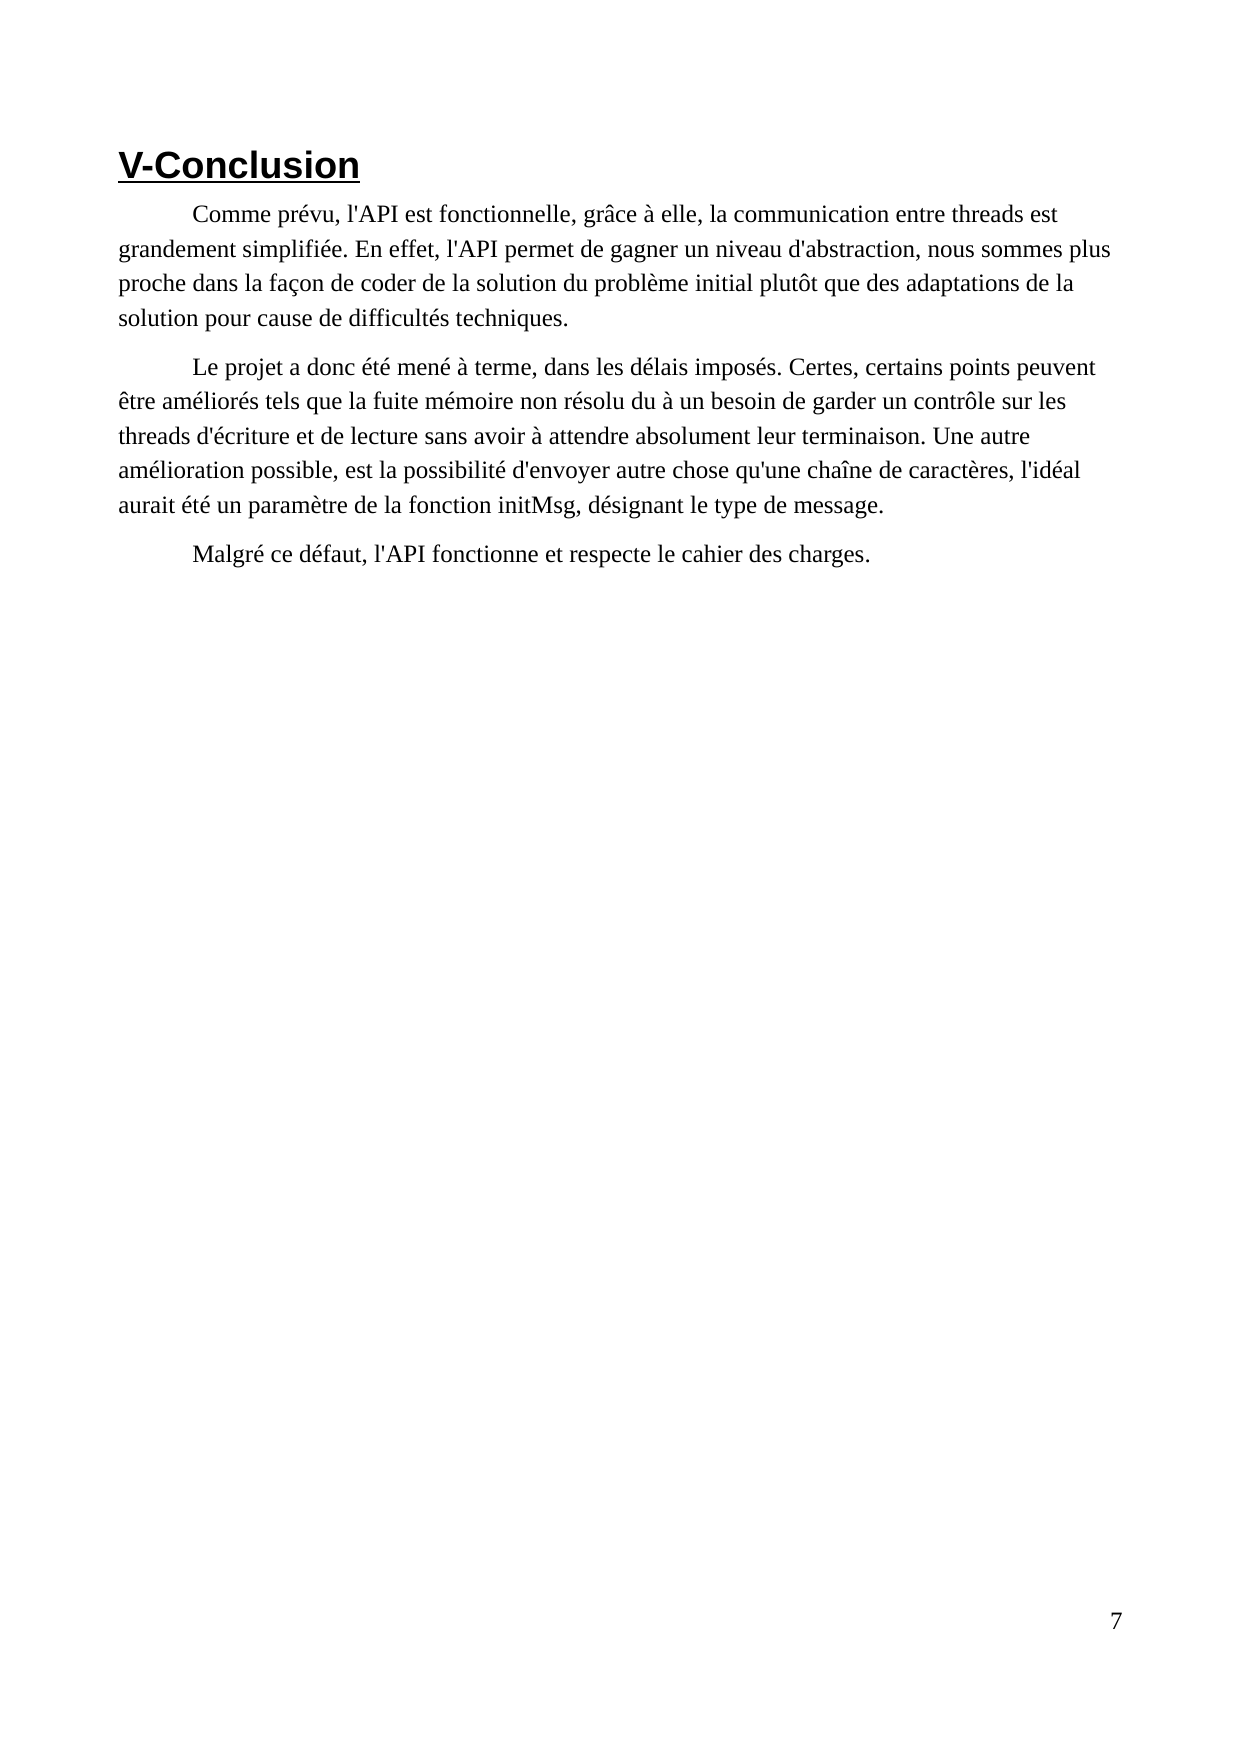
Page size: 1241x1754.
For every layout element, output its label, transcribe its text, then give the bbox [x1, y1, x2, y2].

subtitle V-Conclusion [118, 143, 1122, 187]
text Malgré ce défaut, l'API fonctionne et respecte le cahier des charges. [118, 539, 1122, 567]
text Comme prévu, l'API est fonctionnelle, grâce à elle, la communication entre threads est grandement simplifiée. En effet, l'API permet de gagner un niveau d'abstraction, nous sommes plus proche dans la façon de coder de la solution du problème initial plutôt que des adaptations de la solution pour cause de difficultés techniques. [118, 199, 1122, 331]
text Le projet a donc été mené à terme, dans les délais imposés. Certes, certains points peuvent être améliorés tels que la fuite mémoire non résolu du à un besoin de garder un contrôle sur les threads d'écriture et de lecture sans avoir à attendre absolument leur terminaison. Une autre amélioration possible, est la possibilité d'envoyer autre chose qu'une chaîne de caractères, l'idéal aurait été un paramètre de la fonction initMsg, désignant le type de message. [118, 352, 1122, 518]
